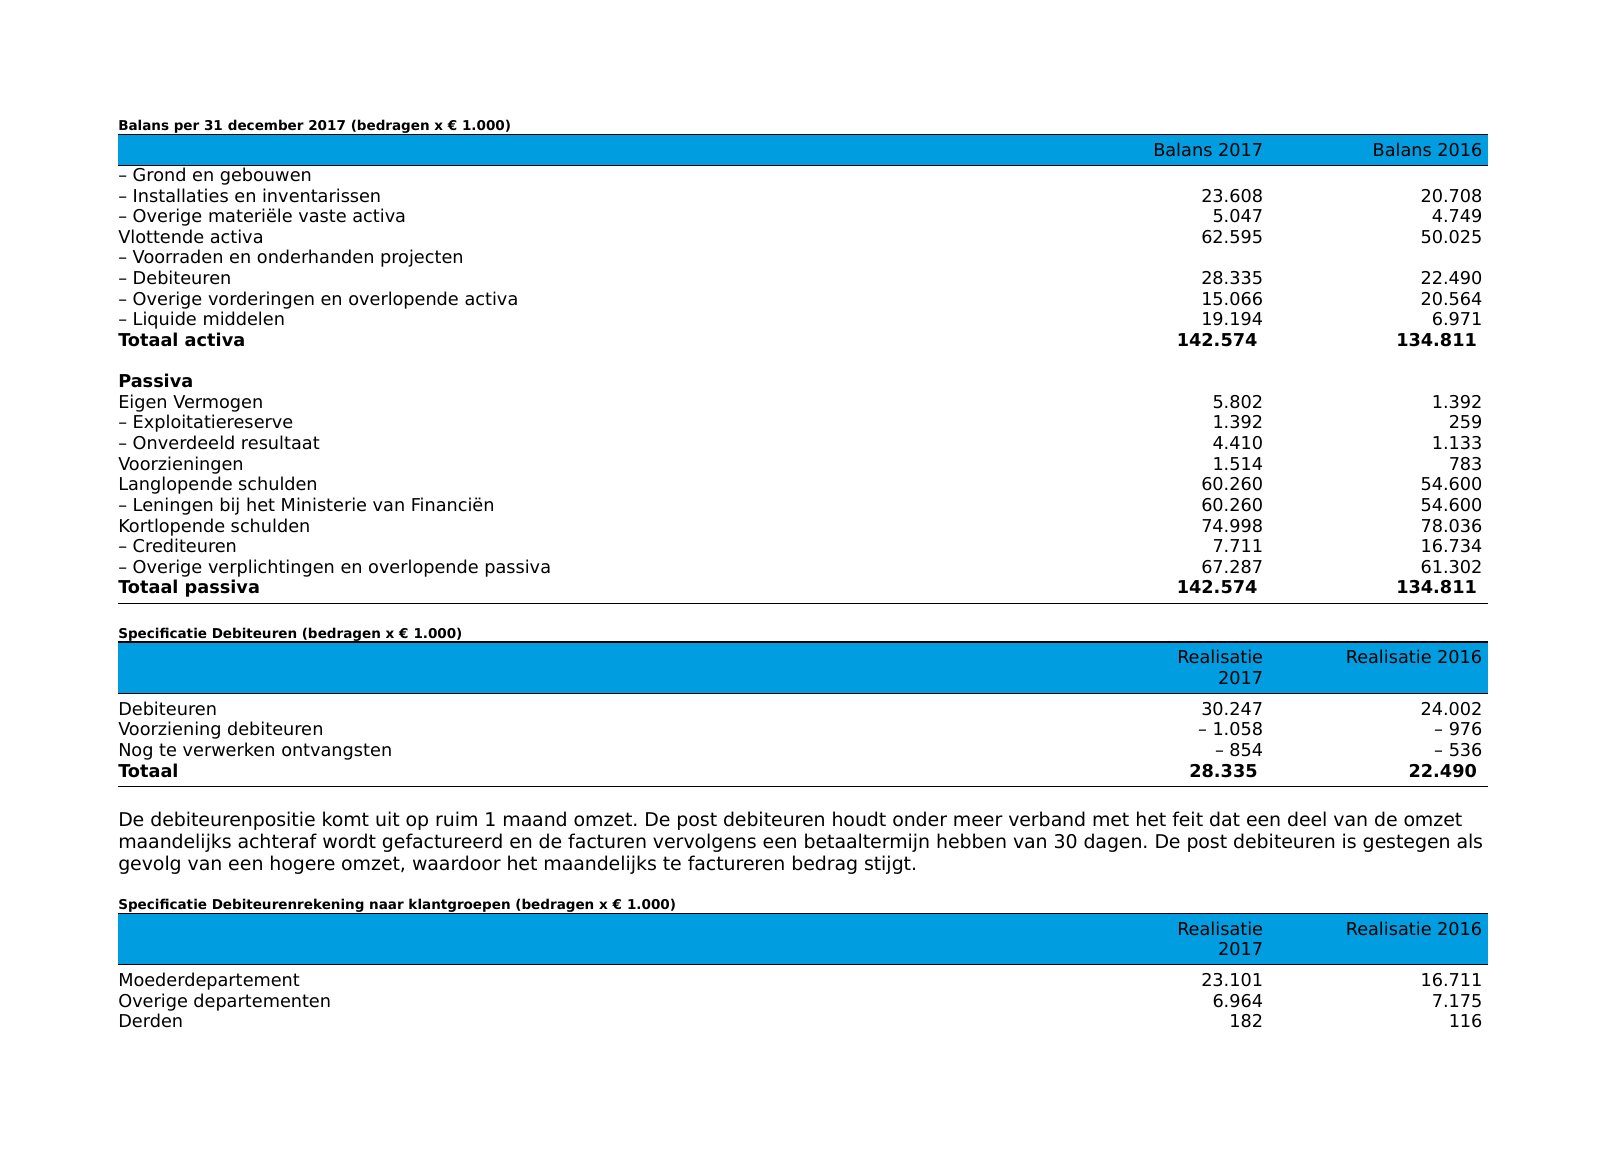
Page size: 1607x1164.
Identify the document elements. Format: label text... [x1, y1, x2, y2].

table_cell – Overige verplichtingen en overlopende passiva [118, 557, 1050, 577]
text De debiteurenpositie komt uit op ruim 1 maand omzet. De post debiteuren houdt onder meer verband met het feit dat een deel van de omzet maandelijks achteraf wordt gefactureerd en de facturen vervolgens een betaaltermijn hebben van 30 dagen. De post debiteuren is gestegen als gevolg van een hogere omzet, waardoor het maandelijks te factureren bedrag stijgt. [118, 809, 1488, 875]
table_cell 60.260 [1050, 495, 1269, 516]
table_cell – Crediteuren [118, 536, 1050, 557]
table_cell 7.711 [1050, 536, 1269, 557]
table_cell 61.302 [1269, 557, 1488, 577]
table_cell 78.036 [1269, 516, 1488, 536]
table_cell 22.490 [1269, 761, 1488, 786]
table_cell – Overige materiële vaste activa [118, 206, 1050, 227]
table_cell – Grond en gebouwen [118, 166, 1050, 186]
table_cell 24.002 [1269, 694, 1488, 719]
table_cell [1269, 166, 1488, 186]
table_cell Totaal passiva [118, 578, 1050, 603]
table_cell 134.811 [1269, 578, 1488, 603]
table_cell Overige departementen [118, 991, 1050, 1011]
table_cell [118, 914, 1050, 964]
table_cell 54.600 [1269, 474, 1488, 495]
table_cell 50.025 [1269, 227, 1488, 247]
table_cell 67.287 [1050, 557, 1269, 577]
table_cell 116 [1269, 1011, 1488, 1032]
table_cell Langlopende schulden [118, 474, 1050, 495]
table_cell Balans 2017 [1050, 135, 1269, 165]
table_cell 134.811 [1269, 330, 1488, 351]
table_cell Realisatie 2017 [1050, 643, 1269, 693]
table_cell 6.971 [1269, 309, 1488, 330]
table_cell – 854 [1050, 740, 1269, 761]
table_cell [1050, 166, 1269, 186]
table_cell Moederdepartement [118, 965, 1050, 991]
table_cell – Exploitatiereserve [118, 413, 1050, 433]
table_cell 15.066 [1050, 289, 1269, 309]
table_cell Nog te verwerken ontvangsten [118, 740, 1050, 761]
table_cell 20.564 [1269, 289, 1488, 309]
table_cell – Onverdeeld resultaat [118, 433, 1050, 454]
table_cell Debiteuren [118, 694, 1050, 719]
table_cell [1269, 351, 1488, 371]
table_cell Passiva [118, 371, 1050, 392]
table_cell – Debiteuren [118, 268, 1050, 289]
table_cell – Leningen bij het Ministerie van Financiën [118, 495, 1050, 516]
table_cell 4.749 [1269, 206, 1488, 227]
table_cell – Overige vorderingen en overlopende activa [118, 289, 1050, 309]
table_cell – 1.058 [1050, 719, 1269, 740]
table_header Balans per 31 december 2017 (bedragen x € 1.000) [118, 118, 1488, 134]
table_cell [1050, 351, 1269, 371]
table_cell Realisatie 2016 [1269, 643, 1488, 693]
table_cell [1269, 248, 1488, 268]
table_cell 259 [1269, 413, 1488, 433]
table_cell [1050, 248, 1269, 268]
table_cell 22.490 [1269, 268, 1488, 289]
table_cell Vlottende activa [118, 227, 1050, 247]
table_cell Derden [118, 1011, 1050, 1032]
table_cell Realisatie 2017 [1050, 914, 1269, 964]
table_cell Totaal [118, 761, 1050, 786]
table_cell – 536 [1269, 740, 1488, 761]
table_cell Voorziening debiteuren [118, 719, 1050, 740]
table_cell – 976 [1269, 719, 1488, 740]
table_cell 16.711 [1269, 965, 1488, 991]
table_cell 1.392 [1269, 392, 1488, 412]
table_cell 7.175 [1269, 991, 1488, 1011]
table_cell 5.047 [1050, 206, 1269, 227]
table_cell 6.964 [1050, 991, 1269, 1011]
table_cell 142.574 [1050, 578, 1269, 603]
table_cell 16.734 [1269, 536, 1488, 557]
table_cell 23.608 [1050, 186, 1269, 206]
table_cell 20.708 [1269, 186, 1488, 206]
table_cell 1.133 [1269, 433, 1488, 454]
table_cell 30.247 [1050, 694, 1269, 719]
table_cell Balans 2016 [1269, 135, 1488, 165]
table_cell 60.260 [1050, 474, 1269, 495]
table_cell 28.335 [1050, 761, 1269, 786]
table_cell 19.194 [1050, 309, 1269, 330]
table_cell [118, 351, 1050, 371]
table_cell 5.802 [1050, 392, 1269, 412]
table_cell – Voorraden en onderhanden projecten [118, 248, 1050, 268]
table_cell 4.410 [1050, 433, 1269, 454]
table_cell Kortlopende schulden [118, 516, 1050, 536]
table_cell Realisatie 2016 [1269, 914, 1488, 964]
table_cell Totaal activa [118, 330, 1050, 351]
table_cell 62.595 [1050, 227, 1269, 247]
table_cell 783 [1269, 454, 1488, 474]
table_cell [118, 643, 1050, 693]
table_cell [1269, 371, 1488, 392]
table_cell – Liquide middelen [118, 309, 1050, 330]
table_cell [118, 135, 1050, 165]
table_cell 1.392 [1050, 413, 1269, 433]
table_cell Voorzieningen [118, 454, 1050, 474]
table_cell 74.998 [1050, 516, 1269, 536]
table_header Specificatie Debiteuren (bedragen x € 1.000) [118, 626, 1488, 641]
table_cell 142.574 [1050, 330, 1269, 351]
table_cell [1050, 371, 1269, 392]
table_cell 1.514 [1050, 454, 1269, 474]
table_header Specificatie Debiteurenrekening naar klantgroepen (bedragen x € 1.000) [118, 897, 1488, 913]
table_cell Eigen Vermogen [118, 392, 1050, 412]
table_cell 182 [1050, 1011, 1269, 1032]
table_cell – Installaties en inventarissen [118, 186, 1050, 206]
table_cell 28.335 [1050, 268, 1269, 289]
table_cell 54.600 [1269, 495, 1488, 516]
table_cell 23.101 [1050, 965, 1269, 991]
